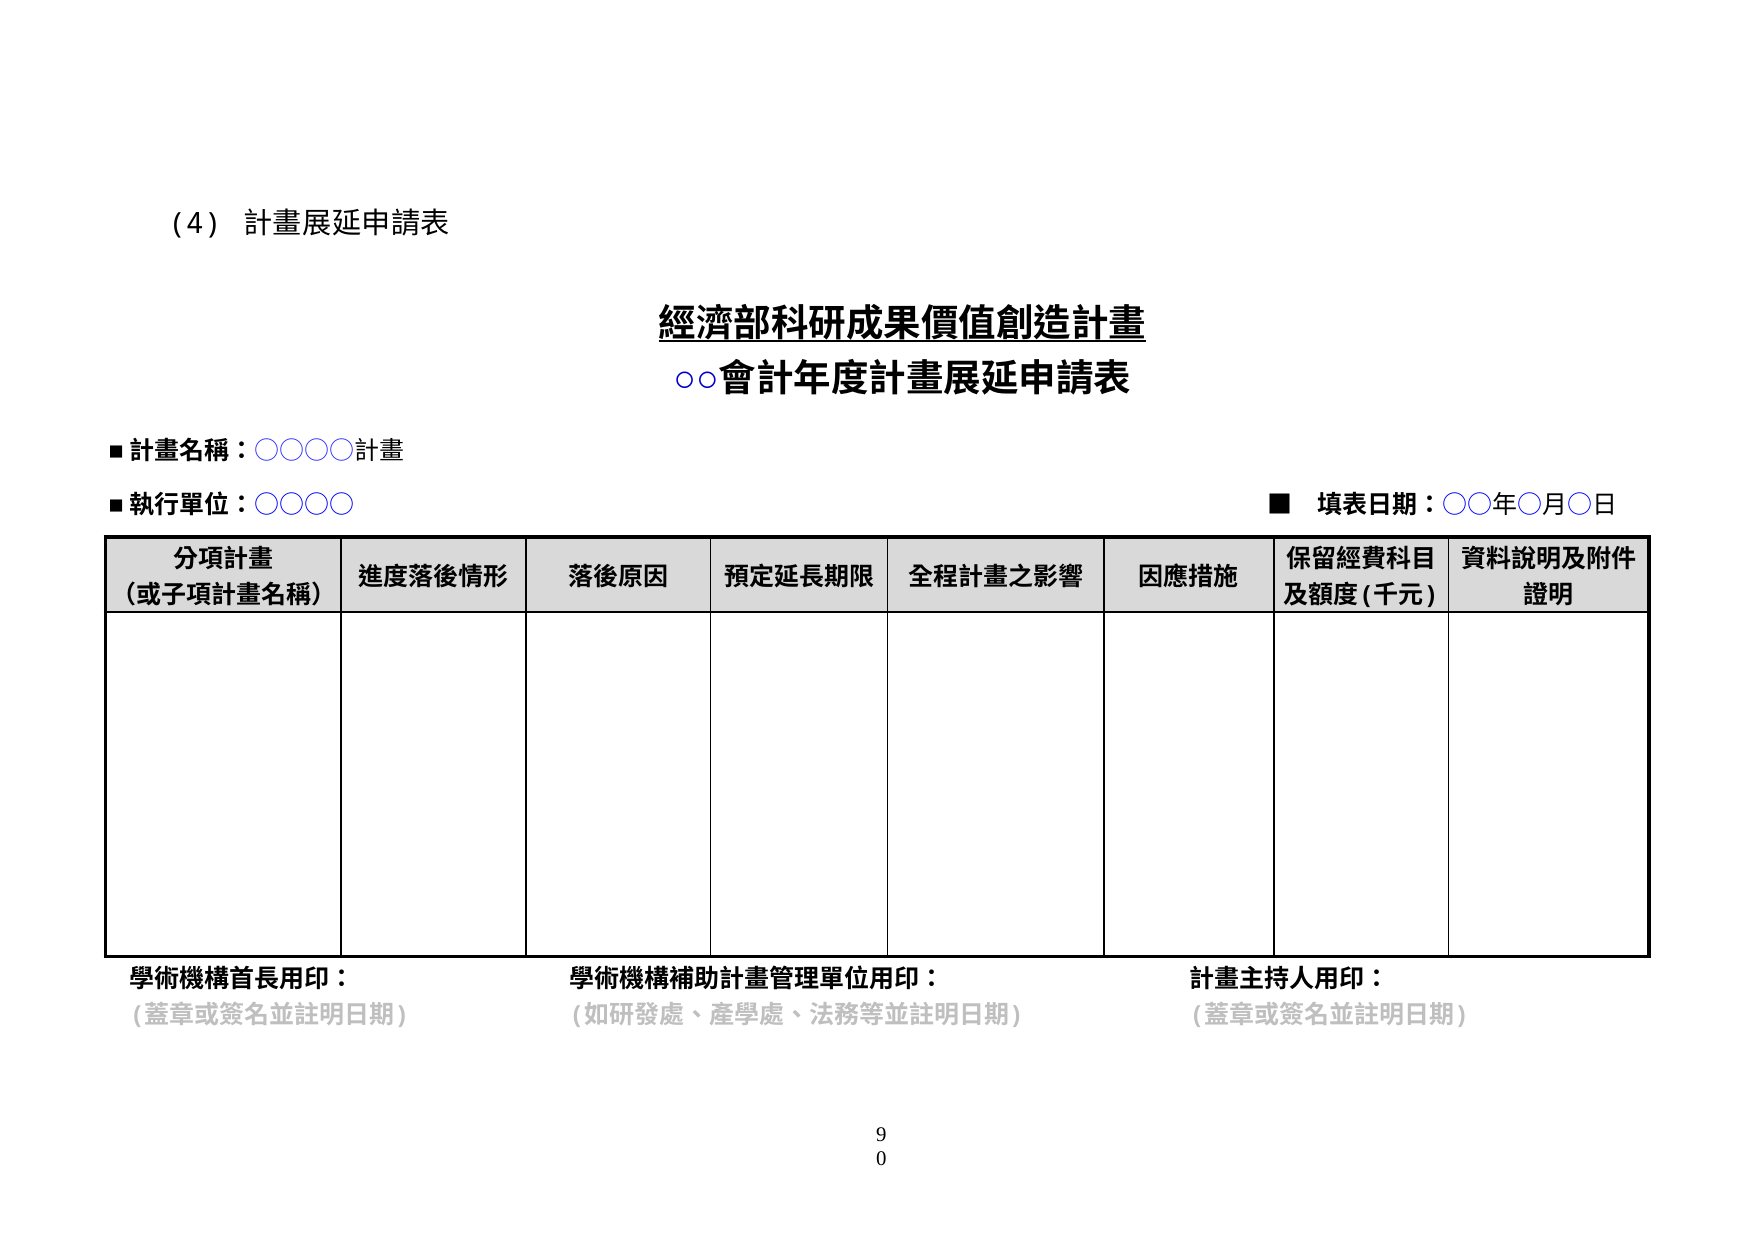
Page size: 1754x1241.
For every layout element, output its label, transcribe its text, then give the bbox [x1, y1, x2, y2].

table_cell 全程計畫之影響 [888, 539, 1103, 611]
table_cell [888, 613, 1103, 955]
list 計畫展延申請表 [168, 200, 1636, 242]
table_cell [527, 613, 710, 955]
table_header 學術機構補助計畫管理單位用印： [558, 958, 1178, 994]
text ○○會計年度計畫展延申請表 [168, 347, 1636, 402]
table_cell [1449, 613, 1647, 955]
table_cell [1275, 613, 1448, 955]
table_cell [1105, 613, 1273, 955]
table_cell 因應措施 [1105, 539, 1273, 611]
table_header 計畫主持人用印： [1178, 958, 1537, 994]
table_cell (蓋章或簽名並註明日期) [1178, 994, 1537, 1031]
table_header 學術機構首長用印： [118, 958, 558, 994]
text 經濟部科研成果價值創造計畫 [168, 293, 1636, 347]
table_cell (如研發處、產學處、法務等並註明日期) [558, 994, 1178, 1031]
table_cell 落後原因 [527, 539, 710, 611]
table_cell 進度落後情形 [342, 539, 525, 611]
table_cell [342, 613, 525, 955]
table_cell 資料說明及附件證明 [1449, 539, 1647, 611]
table_cell 分項計畫 （或子項計畫名稱） [107, 539, 340, 611]
table_cell 保留經費科目及額度(千元) [1275, 539, 1448, 611]
table_cell (蓋章或簽名並註明日期) [118, 994, 558, 1031]
table_header ■ 計畫名稱：○○○○計畫 ■ 執行單位：○○○○ ■ 填表日期：○○年○月○日 [105, 430, 1649, 535]
table_cell 預定延長期限 [711, 539, 887, 611]
table_cell [107, 613, 340, 955]
table_cell [711, 613, 887, 955]
